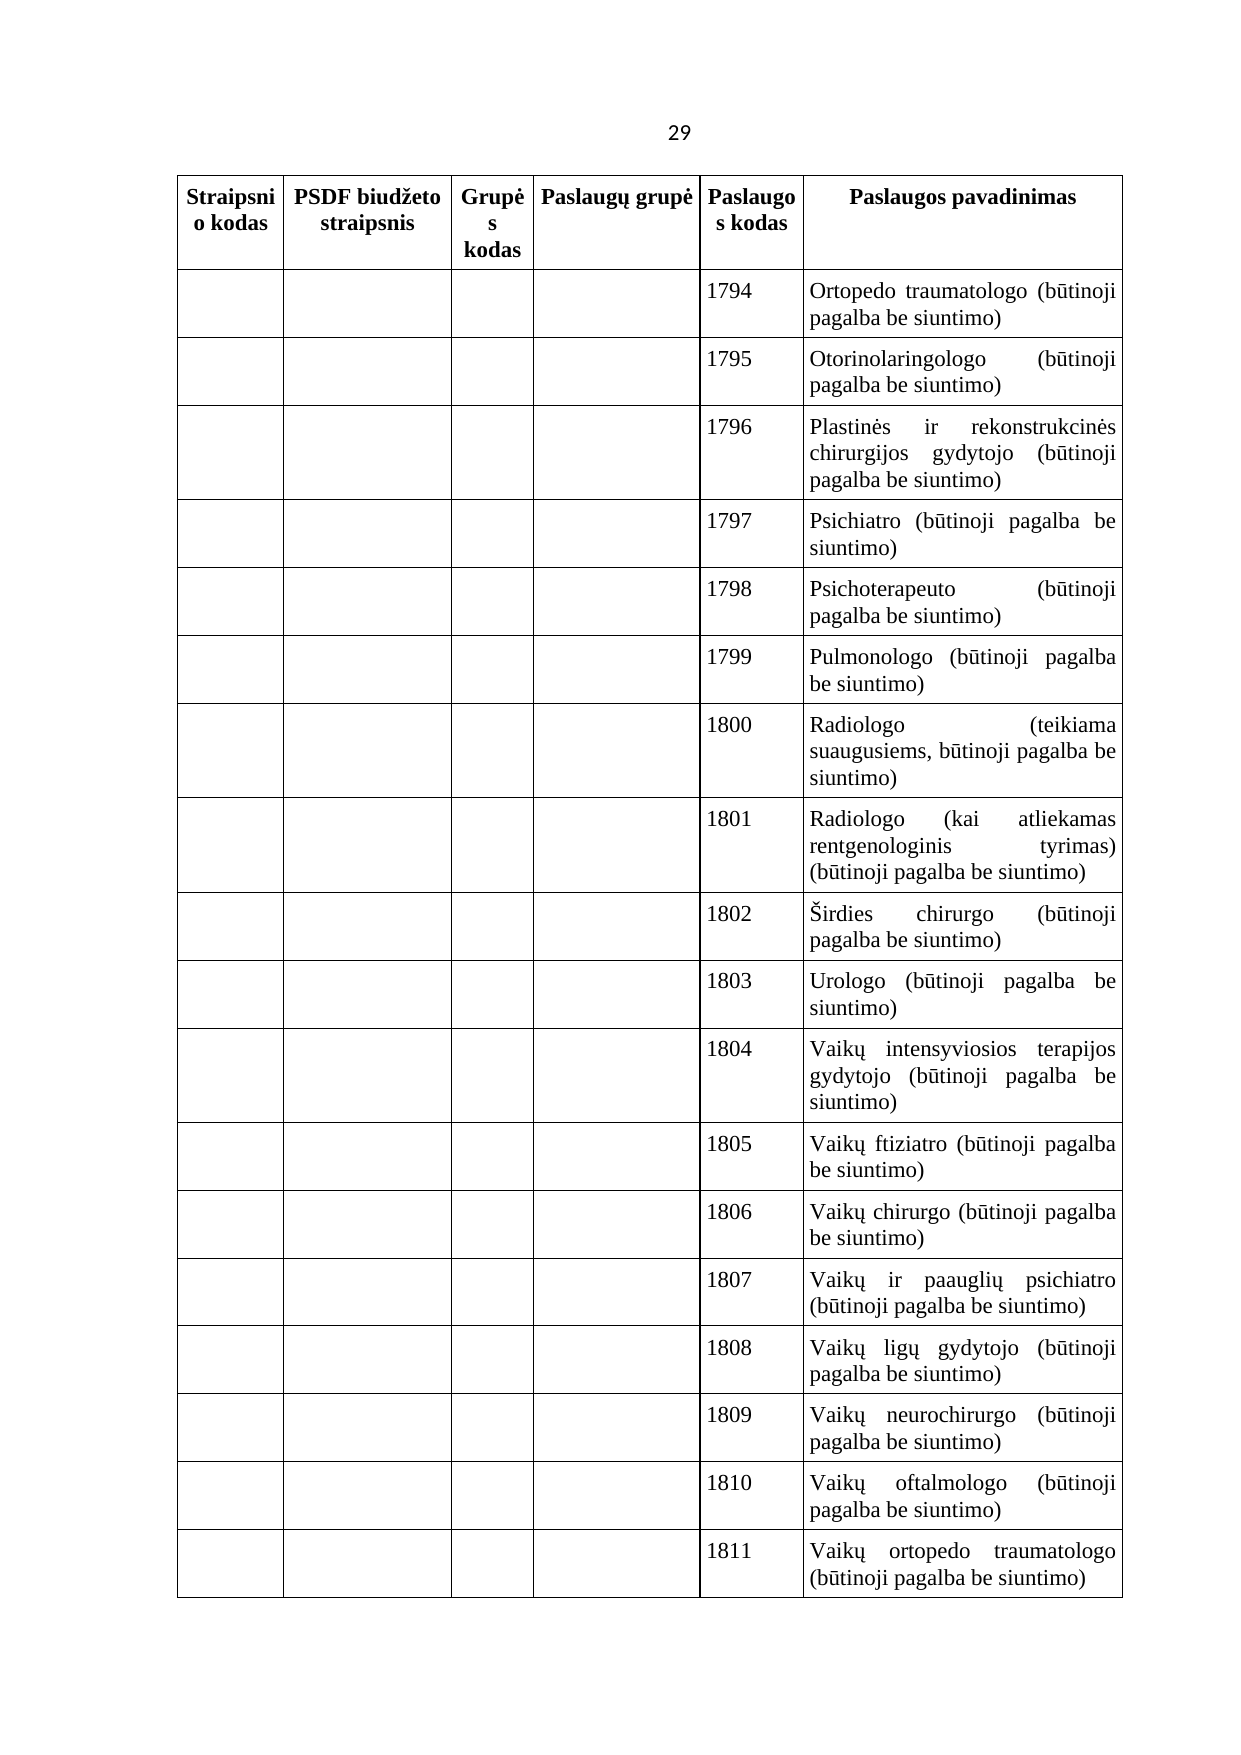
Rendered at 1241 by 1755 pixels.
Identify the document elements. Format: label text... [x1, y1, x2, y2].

table_cell [534, 1191, 699, 1257]
table_cell Vaikų intensyviosios terapijos gydytojo (būtinoji pagalba be siuntimo) [804, 1029, 1122, 1122]
table_cell Ortopedo traumatologo (būtinoji pagalba be siuntimo) [804, 270, 1122, 337]
table_cell [452, 961, 533, 1027]
table_cell [284, 406, 451, 499]
table_cell 1797 [701, 500, 803, 567]
table_cell [452, 1191, 533, 1257]
table_cell [452, 798, 533, 892]
table_cell [284, 500, 451, 567]
table_cell [284, 1326, 451, 1393]
table_cell [284, 636, 451, 703]
table_cell [534, 1123, 699, 1189]
table_cell [284, 704, 451, 797]
table_cell [178, 1259, 283, 1325]
table_cell Urologo (būtinoji pagalba be siuntimo) [804, 961, 1122, 1027]
table_cell 1802 [701, 893, 803, 959]
table_cell Otorinolaringologo (būtinoji pagalba be siuntimo) [804, 338, 1122, 405]
table_cell [178, 338, 283, 405]
table_cell [534, 1029, 699, 1122]
table_cell [534, 338, 699, 405]
table_cell Vaikų oftalmologo (būtinoji pagalba be siuntimo) [804, 1462, 1122, 1529]
table_cell [178, 270, 283, 337]
table_cell [284, 1259, 451, 1325]
table_cell 1794 [701, 270, 803, 337]
table_cell [284, 1029, 451, 1122]
table_cell [284, 1462, 451, 1529]
table_cell [452, 500, 533, 567]
table_cell [178, 1326, 283, 1393]
table_cell 1810 [701, 1462, 803, 1529]
table_cell 1807 [701, 1259, 803, 1325]
table_cell [534, 406, 699, 499]
table_cell [452, 1326, 533, 1393]
table_cell [178, 1462, 283, 1529]
table_cell 1798 [701, 568, 803, 635]
table_cell [534, 1462, 699, 1529]
table_cell [452, 1259, 533, 1325]
table_cell [534, 636, 699, 703]
table_cell [284, 1123, 451, 1189]
table_cell [452, 568, 533, 635]
table_header PSDF biudžeto straipsnis [284, 176, 451, 269]
table_cell [284, 568, 451, 635]
table_cell [284, 961, 451, 1027]
table_cell [178, 1123, 283, 1189]
table_cell [452, 1029, 533, 1122]
table_cell [534, 893, 699, 959]
table_cell Vaikų ir paauglių psichiatro (būtinoji pagalba be siuntimo) [804, 1259, 1122, 1325]
table_cell Vaikų ortopedo traumatologo (būtinoji pagalba be siuntimo) [804, 1530, 1122, 1597]
table_cell [178, 568, 283, 635]
table_cell Pulmonologo (būtinoji pagalba be siuntimo) [804, 636, 1122, 703]
table_cell Radiologo (kai atliekamas rentgenologinis tyrimas) (būtinoji pagalba be siuntimo) [804, 798, 1122, 892]
table_cell [178, 406, 283, 499]
table_cell [178, 1530, 283, 1597]
table_cell [452, 1394, 533, 1461]
table_cell [178, 704, 283, 797]
table_cell 1801 [701, 798, 803, 892]
table_cell Plastinės ir rekonstrukcinės chirurgijos gydytojo (būtinoji pagalba be siuntimo) [804, 406, 1122, 499]
table_cell [178, 1394, 283, 1461]
table_cell [178, 1191, 283, 1257]
table_cell [534, 1530, 699, 1597]
table_cell [178, 1029, 283, 1122]
table_cell [534, 1259, 699, 1325]
table_cell [284, 798, 451, 892]
table_cell Vaikų ligų gydytojo (būtinoji pagalba be siuntimo) [804, 1326, 1122, 1393]
table_cell [452, 704, 533, 797]
table_cell 1800 [701, 704, 803, 797]
table_cell [452, 338, 533, 405]
table_cell 1811 [701, 1530, 803, 1597]
table_cell [452, 406, 533, 499]
table_cell 1809 [701, 1394, 803, 1461]
table_cell [452, 270, 533, 337]
table_cell Radiologo (teikiama suaugusiems, būtinoji pagalba be siuntimo) [804, 704, 1122, 797]
table_cell [284, 893, 451, 959]
table_cell [178, 798, 283, 892]
table_cell [284, 1394, 451, 1461]
table_header Paslaugų grupė [534, 176, 699, 269]
table_cell Širdies chirurgo (būtinoji pagalba be siuntimo) [804, 893, 1122, 959]
table_cell [452, 1530, 533, 1597]
table_cell 1803 [701, 961, 803, 1027]
table_cell [178, 961, 283, 1027]
table_cell [178, 636, 283, 703]
table_header Straipsnio kodas [178, 176, 283, 269]
table_cell [178, 893, 283, 959]
table_cell [178, 500, 283, 567]
table_header Paslaugos pavadinimas [804, 176, 1122, 269]
table_cell [534, 704, 699, 797]
table_cell Vaikų ftiziatro (būtinoji pagalba be siuntimo) [804, 1123, 1122, 1189]
table_cell [534, 568, 699, 635]
table_cell [284, 1191, 451, 1257]
table_cell 1795 [701, 338, 803, 405]
table_cell [452, 1462, 533, 1529]
table_cell [534, 500, 699, 567]
table_cell Vaikų chirurgo (būtinoji pagalba be siuntimo) [804, 1191, 1122, 1257]
table_cell 1799 [701, 636, 803, 703]
table_cell [534, 1394, 699, 1461]
table_cell [534, 961, 699, 1027]
table_cell 1804 [701, 1029, 803, 1122]
table_cell [534, 270, 699, 337]
table_cell Psichiatro (būtinoji pagalba be siuntimo) [804, 500, 1122, 567]
table_cell [452, 636, 533, 703]
table_cell 1808 [701, 1326, 803, 1393]
table_cell 1796 [701, 406, 803, 499]
table_cell 1805 [701, 1123, 803, 1189]
table_cell 1806 [701, 1191, 803, 1257]
table_header Paslaugos kodas [701, 176, 803, 269]
table_cell [452, 1123, 533, 1189]
table_cell [534, 798, 699, 892]
table_cell Vaikų neurochirurgo (būtinoji pagalba be siuntimo) [804, 1394, 1122, 1461]
table_cell [284, 270, 451, 337]
table_cell [284, 338, 451, 405]
table_cell Psichoterapeuto (būtinoji pagalba be siuntimo) [804, 568, 1122, 635]
table_cell [452, 893, 533, 959]
table_cell [534, 1326, 699, 1393]
table_header Grupės kodas [452, 176, 533, 269]
table_cell [284, 1530, 451, 1597]
